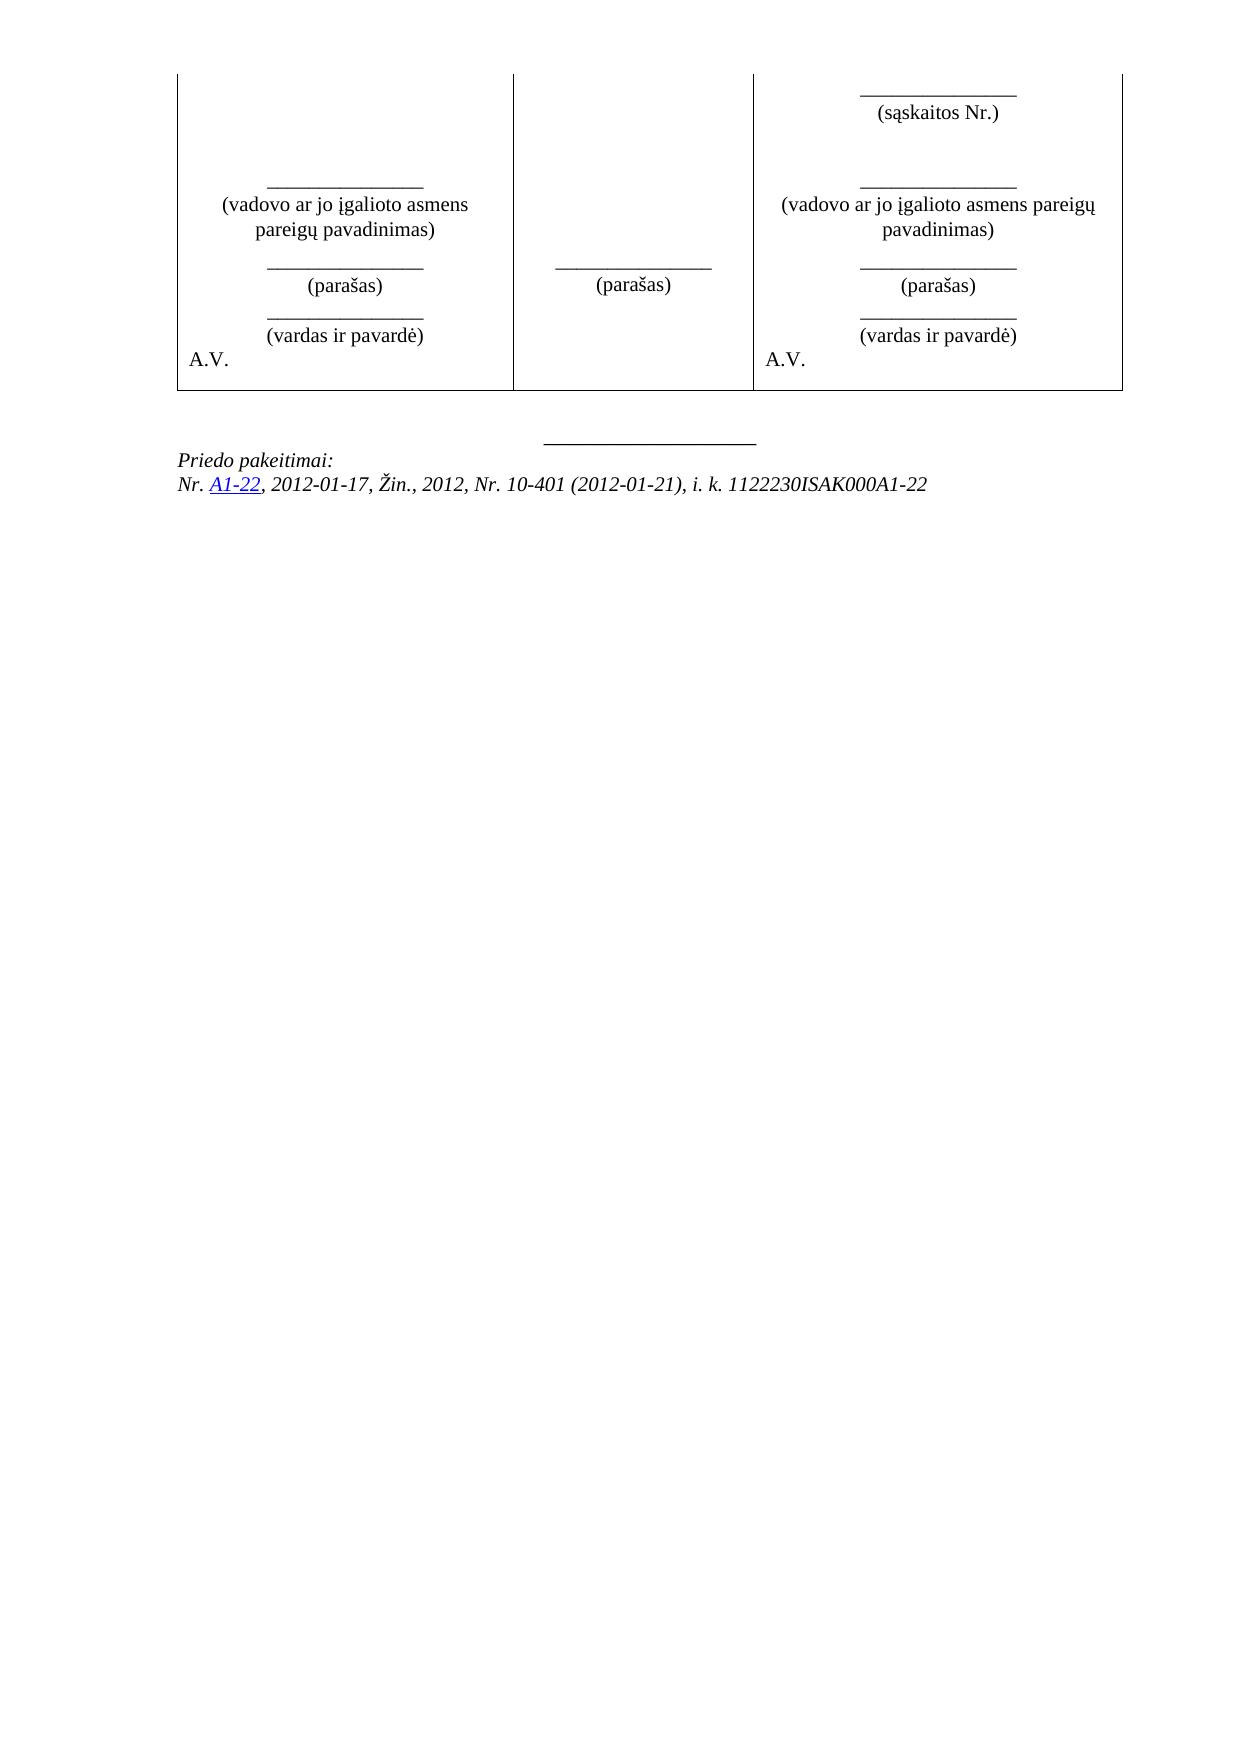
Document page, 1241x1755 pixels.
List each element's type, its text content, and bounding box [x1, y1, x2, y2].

table_cell _______________ (parašas) _______________ (vardas ir pavardė) A.V. [754, 247, 1122, 389]
table_cell [514, 74, 753, 166]
table_cell _______________ (vadovo ar jo įgalioto asmens pareigų pavadinimas) [178, 166, 513, 247]
table_cell [514, 166, 753, 247]
table_cell _______________ (parašas) _______________ (vardas ir pavardė) A.V. [178, 247, 513, 389]
text Nr. A1-22, 2012-01-17, Žin., 2012, Nr. 10-401 (2012-01-21), i. k. 1122230ISAK000A1-22 [177, 472, 1122, 496]
table_cell _______________ (parašas) [514, 247, 753, 389]
text Priedo pakeitimai: [177, 448, 1122, 472]
table_cell _______________ (vadovo ar jo įgalioto asmens pareigų pavadinimas) [754, 166, 1122, 247]
table_cell [178, 74, 513, 166]
text _________________ [177, 419, 1122, 448]
table_cell _______________ (sąskaitos Nr.) [754, 74, 1122, 166]
